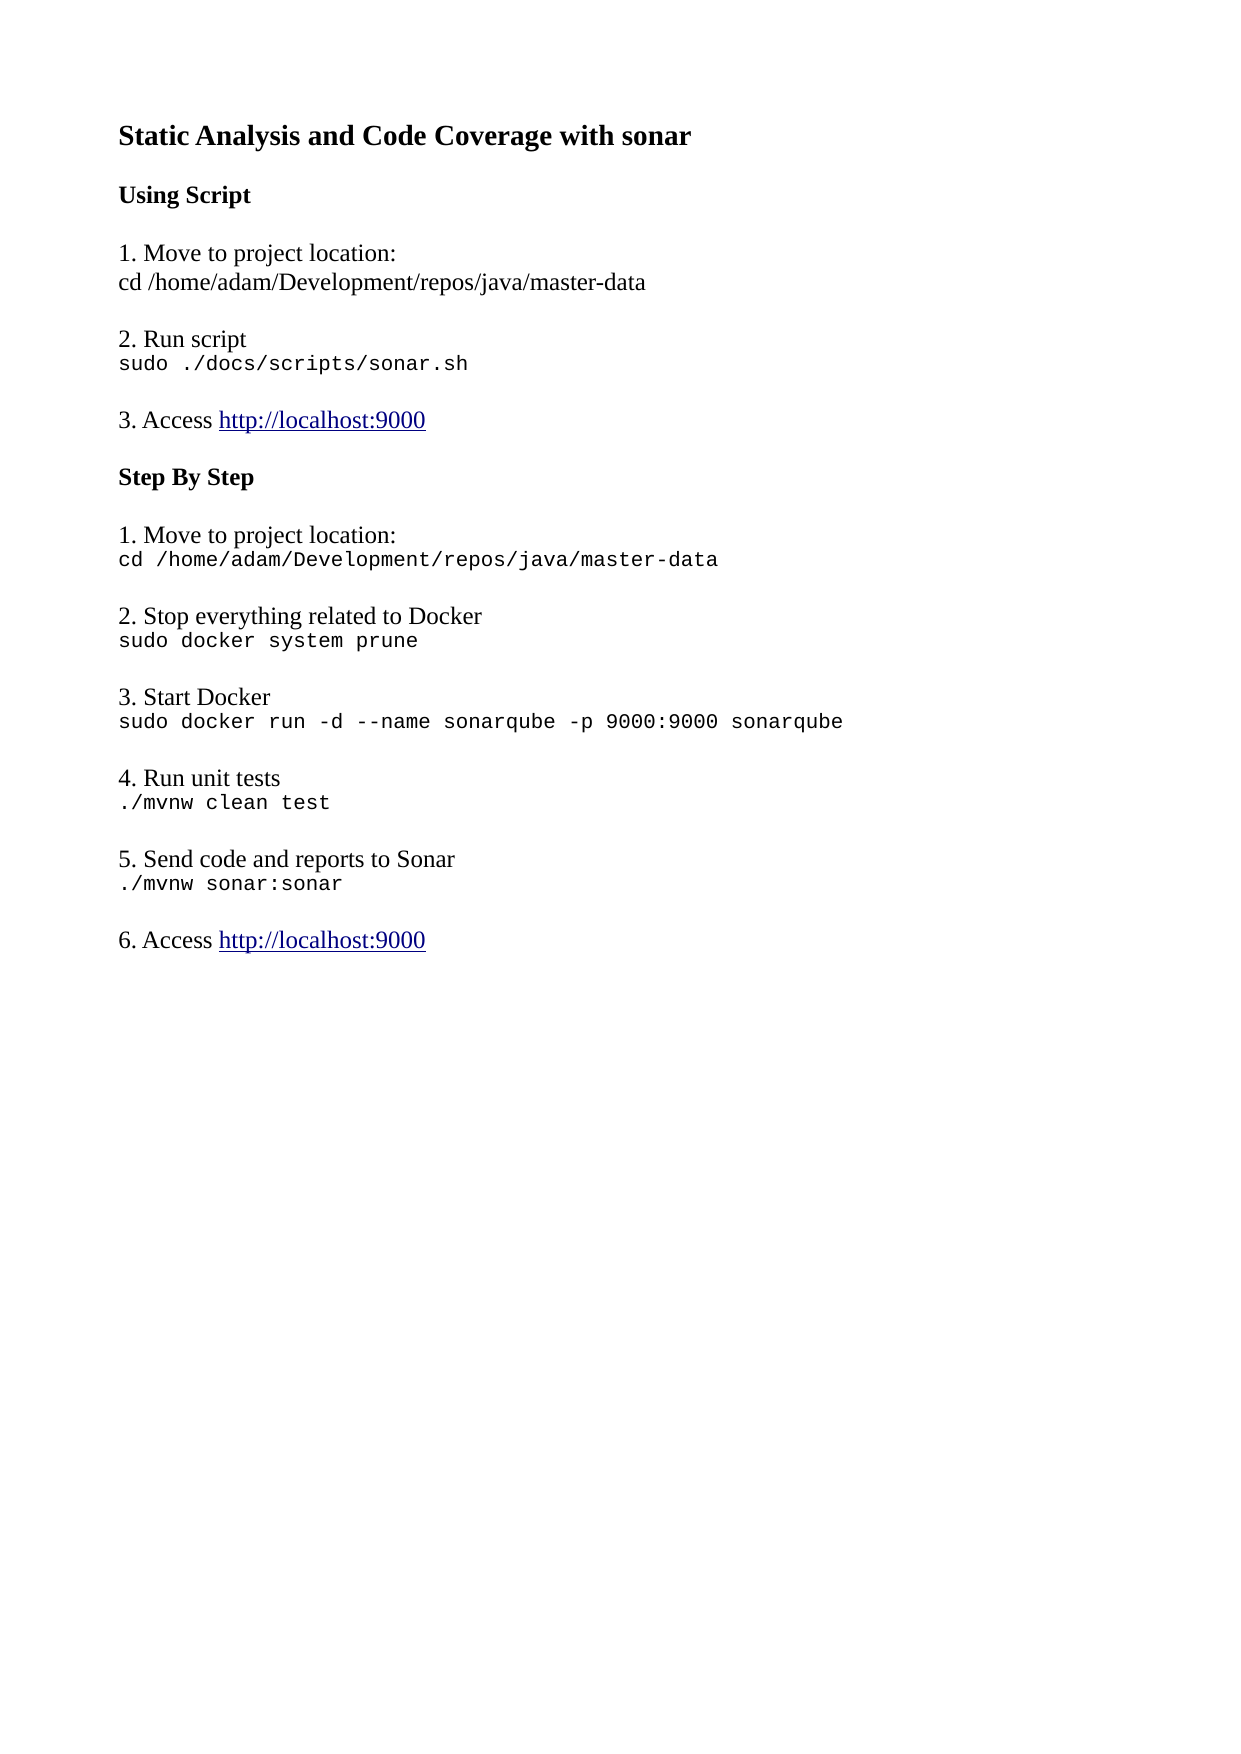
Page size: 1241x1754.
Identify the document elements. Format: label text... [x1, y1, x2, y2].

text Using Script [118, 180, 1122, 209]
text ./mvnw sonar:sonar [118, 873, 1122, 897]
text Step By Step [118, 462, 1122, 491]
text 3. Access http://localhost:9000 [118, 405, 1122, 434]
text 2. Stop everything related to Docker [118, 601, 1122, 630]
text 6. Access http://localhost:9000 [118, 926, 1122, 954]
text 1. Move to project location: [118, 238, 1122, 267]
text sudo docker system prune [118, 630, 1122, 653]
text Static Analysis and Code Coverage with sonar [118, 118, 1122, 152]
text 3. Start Docker [118, 682, 1122, 711]
text sudo docker run -d --name sonarqube -p 9000:9000 sonarqube [118, 711, 1122, 734]
text sudo ./docs/scripts/sonar.sh [118, 353, 1122, 377]
text cd /home/adam/Development/repos/java/master-data [118, 267, 1122, 295]
text 2. Run script [118, 324, 1122, 353]
text 1. Move to project location: [118, 520, 1122, 549]
text 5. Send code and reports to Sonar [118, 844, 1122, 873]
text 4. Run unit tests [118, 763, 1122, 792]
text ./mvnw clean test [118, 792, 1122, 816]
text cd /home/adam/Development/repos/java/master-data [118, 549, 1122, 572]
